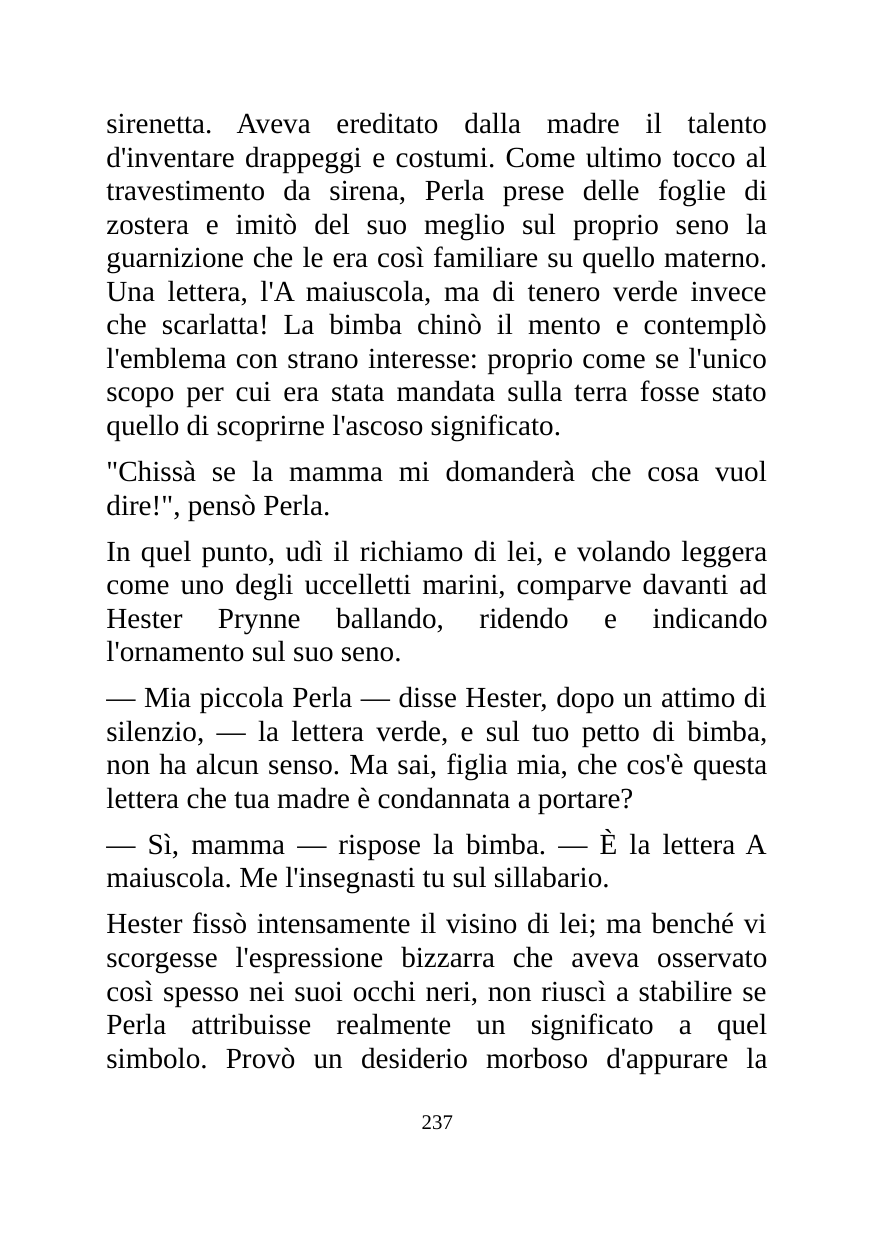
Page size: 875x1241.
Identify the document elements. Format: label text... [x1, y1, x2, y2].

text Hester fissò intensamente il visino di lei; ma benché vi scorgesse l'espressione bizzarra che aveva osservato così spesso nei suoi occhi neri, non riuscì a stabilire se Perla attribuisse realmente un significato a quel simbolo. Provò un desiderio morboso d'appurare la [106, 907, 768, 1074]
text — Mia piccola Perla — disse Hester, dopo un attimo di silenzio, — la lettera verde, e sul tuo petto di bimba, non ha alcun senso. Ma sai, figlia mia, che cos'è questa lettera che tua madre è condannata a portare? [106, 680, 768, 814]
text In quel punto, udì il richiamo di lei, e volando leggera come uno degli uccelletti marini, comparve davanti ad Hester Prynne ballando, ridendo e indicando l'ornamento sul suo seno. [106, 534, 768, 668]
text — Sì, mamma — rispose la bimba. — È la lettera A maiuscola. Me l'insegnasti tu sul sillabario. [106, 827, 768, 894]
text sirenetta. Aveva ereditato dalla madre il talento d'inventare drappeggi e costumi. Come ultimo tocco al travestimento da sirena, Perla prese delle foglie di zostera e imitò del suo meglio sul proprio seno la guarnizione che le era così familiare su quello materno. Una lettera, l'A maiuscola, ma di tenero verde invece che scarlatta! La bimba chinò il mento e contemplò l'emblema con strano interesse: proprio come se l'unico scopo per cui era stata mandata sulla terra fosse stato quello di scoprirne l'ascoso significato. [106, 106, 768, 442]
text "Chissà se la mamma mi domanderà che cosa vuol dire!", pensò Perla. [106, 454, 768, 521]
